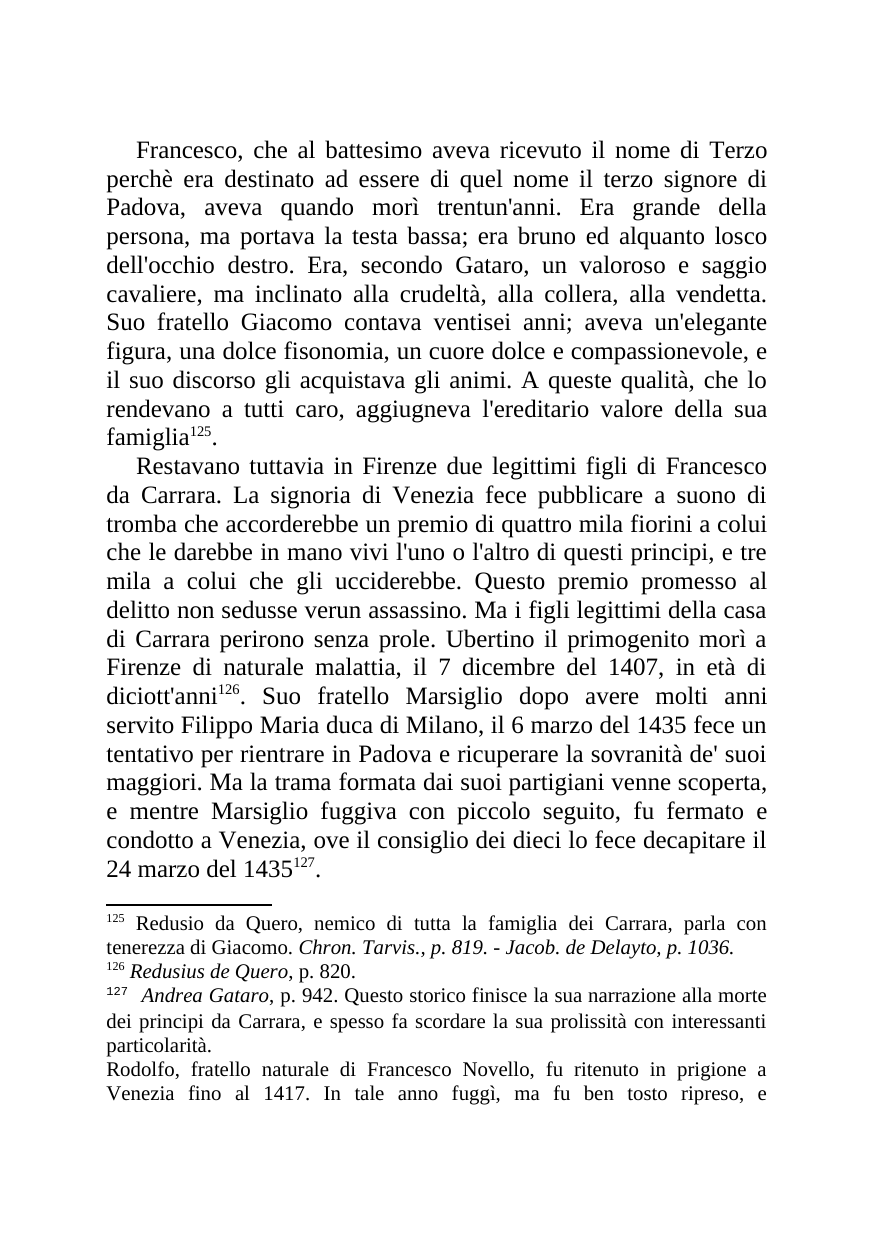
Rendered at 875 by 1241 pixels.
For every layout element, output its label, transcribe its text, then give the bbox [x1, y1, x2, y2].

text Francesco, che al battesimo aveva ricevuto il nome di Terzo perchè era destinato ad essere di quel nome il terzo signore di Padova, aveva quando morì trentun'anni. Era grande della persona, ma portava la testa bassa; era bruno ed alquanto losco dell'occhio destro. Era, secondo Gataro, un valoroso e saggio cavaliere, ma inclinato alla crudeltà, alla collera, alla vendetta. Suo fratello Giacomo contava ventisei anni; aveva un'elegante figura, una dolce fisonomia, un cuore dolce e compassionevole, e il suo discorso gli acquistava gli animi. A queste qualità, che lo rendevano a tutti caro, aggiugneva l'ereditario valore della sua famiglia. [106, 135, 768, 451]
text Rodolfo, fratello naturale di Francesco Novello, fu ritenuto in prigione a Venezia fino al 1417. In tale anno fuggì, ma fu ben tosto ripreso, e [106, 1057, 768, 1105]
text Redusius de Quero, p. 820. [106, 959, 768, 983]
text Redusio da Quero, nemico di tutta la famiglia dei Carrara, parla con tenerezza di Giacomo. Chron. Tarvis., p. 819. - Jacob. de Delayto, p. 1036. [106, 911, 768, 959]
text Restavano tuttavia in Firenze due legittimi figli di Francesco da Carrara. La signoria di Venezia fece pubblicare a suono di tromba che accorderebbe un premio di quattro mila fiorini a colui che le darebbe in mano vivi l'uno o l'altro di questi principi, e tre mila a colui che gli ucciderebbe. Questo premio promesso al delitto non sedusse verun assassino. Ma i figli legittimi della casa di Carrara perirono senza prole. Ubertino il primogenito morì a Firenze di naturale malattia, il 7 dicembre del 1407, in età di diciott'anni. Suo fratello Marsiglio dopo avere molti anni servito Filippo Maria duca di Milano, il 6 marzo del 1435 fece un tentativo per rientrare in Padova e ricuperare la sovranità de' suoi maggiori. Ma la trama formata dai suoi partigiani venne scoperta, e mentre Marsiglio fuggiva con piccolo seguito, fu fermato e condotto a Venezia, ove il consiglio dei dieci lo fece decapitare il 24 marzo del 1435. [106, 451, 768, 882]
text Andrea Gataro, p. 942. Questo storico finisce la sua narrazione alla morte dei principi da Carrara, e spesso fa scordare la sua prolissità con interessanti particolarità. [106, 983, 768, 1057]
